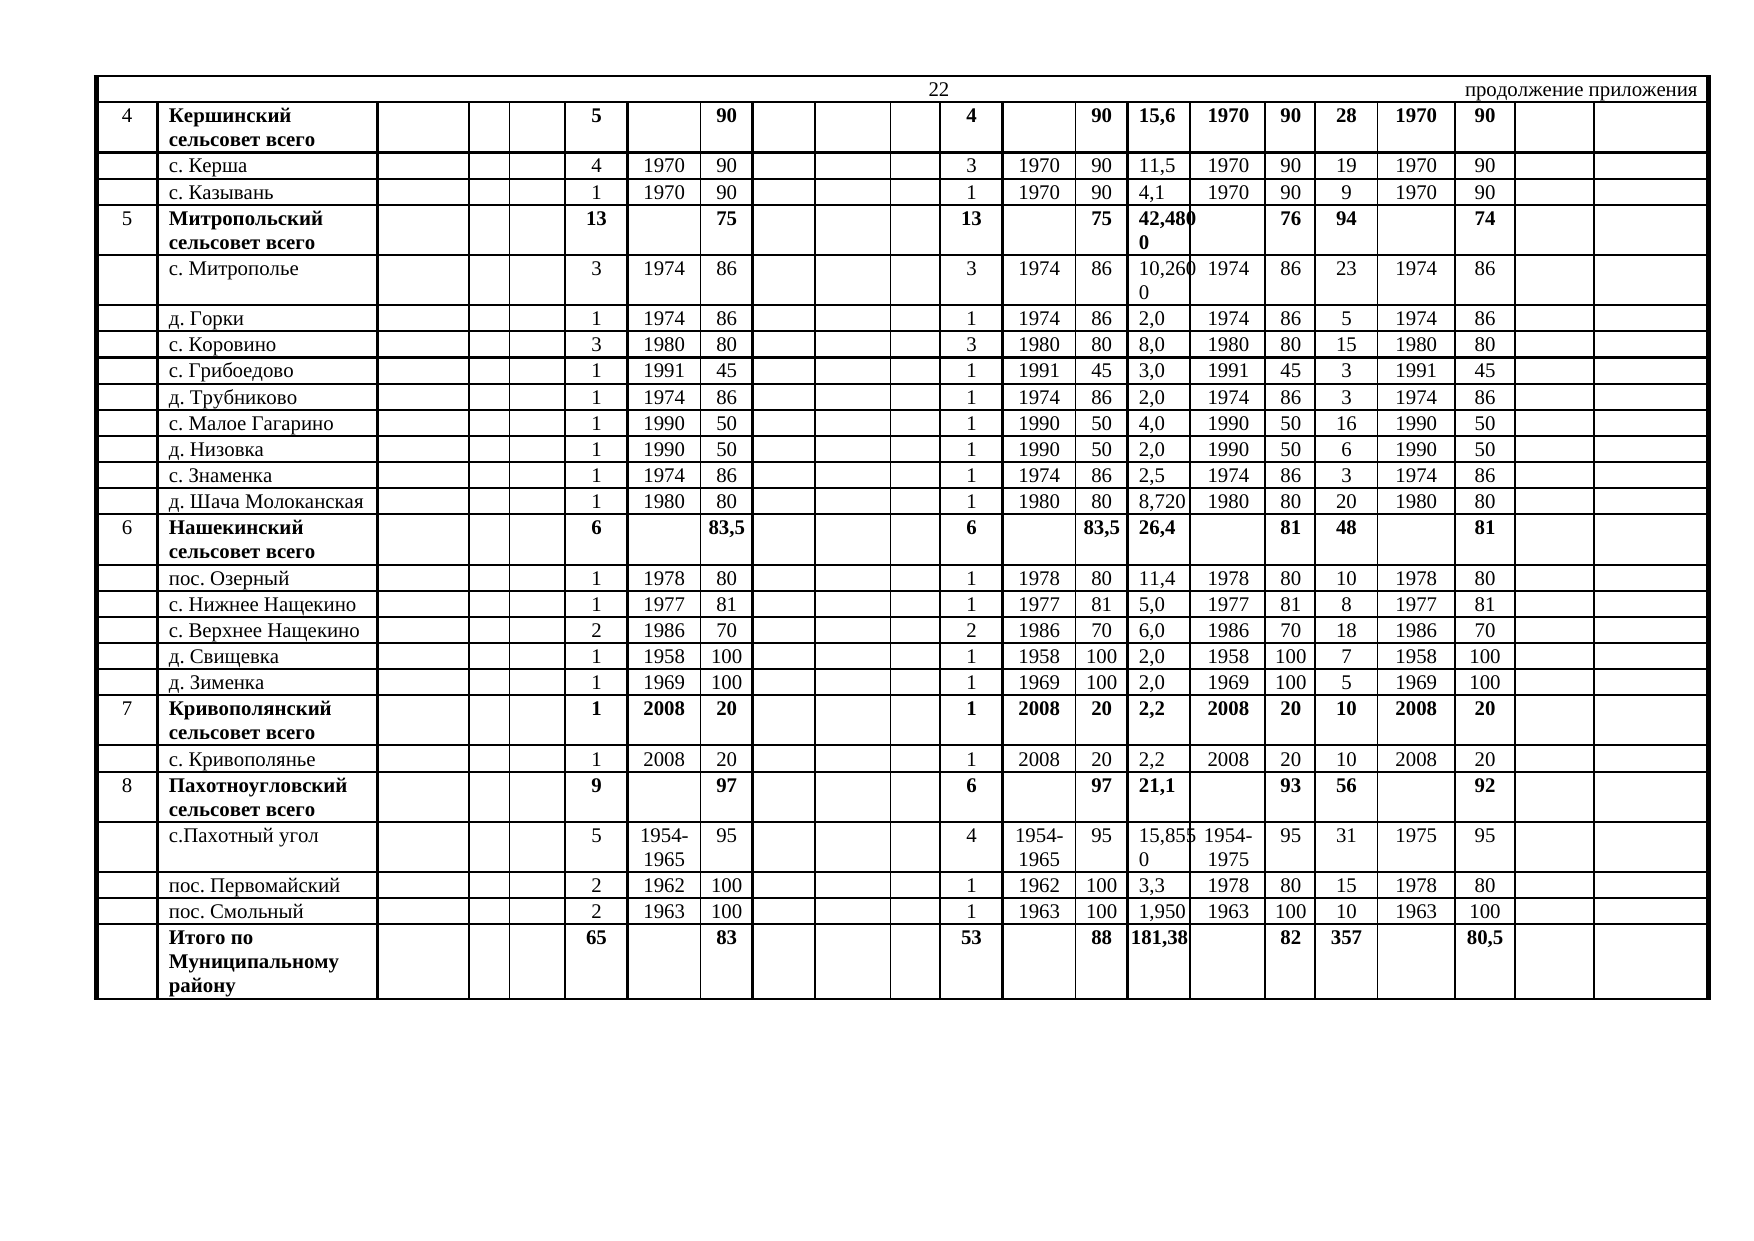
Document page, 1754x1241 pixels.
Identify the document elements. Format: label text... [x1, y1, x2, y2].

table_cell [754, 437, 814, 461]
table_cell [1595, 746, 1706, 771]
table_cell 2 [566, 873, 626, 897]
table_cell 50 [1266, 437, 1314, 461]
table_cell с. Знаменка [159, 463, 376, 487]
table_cell 4,1 [1129, 180, 1189, 204]
table_cell [470, 566, 509, 589]
table_cell [510, 823, 564, 871]
table_cell [1378, 925, 1454, 997]
table_cell 4 [941, 103, 1001, 151]
table_cell 1969 [1378, 670, 1454, 694]
table_cell 83 [701, 925, 751, 997]
table_cell [816, 180, 890, 204]
table_cell 1974 [1378, 385, 1454, 409]
table_cell [891, 385, 939, 409]
table_cell [470, 670, 509, 694]
table_cell 1970 [1378, 154, 1454, 177]
table_cell 3,3 [1129, 873, 1189, 897]
table_cell [1516, 359, 1593, 382]
table_cell 4 [941, 823, 1001, 871]
table_cell [99, 925, 156, 997]
table_cell 1970 [629, 154, 700, 177]
table_cell 8 [99, 773, 156, 821]
table_cell [379, 332, 468, 356]
table_cell 1969 [629, 670, 700, 694]
table_cell [1595, 644, 1706, 668]
table_cell 81 [1456, 592, 1514, 616]
table_cell 70 [1076, 618, 1126, 642]
table_cell [99, 899, 156, 923]
table_cell [379, 873, 468, 897]
table_cell [99, 154, 156, 177]
table_cell [510, 103, 564, 151]
table_cell [379, 566, 468, 589]
table_cell 20 [701, 746, 751, 771]
table_cell [379, 644, 468, 668]
table_cell 20 [1266, 746, 1314, 771]
table_cell [1378, 515, 1454, 563]
table_cell [1516, 925, 1593, 997]
table_cell 1 [941, 644, 1001, 668]
table_cell [379, 670, 468, 694]
table_cell [99, 644, 156, 668]
table_cell [99, 411, 156, 435]
table_cell [816, 566, 890, 589]
table_cell [470, 154, 509, 177]
table_cell [816, 696, 890, 744]
table_cell [379, 306, 468, 330]
table_cell 90 [1456, 103, 1514, 151]
table_cell 100 [1456, 670, 1514, 694]
table_cell 90 [1076, 103, 1126, 151]
table_cell 86 [701, 463, 751, 487]
table_cell [99, 566, 156, 589]
table_cell [1595, 773, 1706, 821]
table_cell [510, 411, 564, 435]
table_cell [379, 256, 468, 304]
table_cell [510, 463, 564, 487]
table_cell 1958 [629, 644, 700, 668]
table_cell [99, 746, 156, 771]
table_cell [891, 154, 939, 177]
table_cell [470, 823, 509, 871]
table_cell [510, 256, 564, 304]
table_cell 1 [941, 306, 1001, 330]
table_cell 95 [1456, 823, 1514, 871]
table_cell 90 [1076, 180, 1126, 204]
table_cell [99, 873, 156, 897]
table_cell [891, 332, 939, 356]
table_cell 1974 [629, 306, 700, 330]
table_cell [1595, 154, 1706, 177]
table_cell 1 [941, 180, 1001, 204]
table_cell 6 [1316, 437, 1377, 461]
table_cell [816, 618, 890, 642]
table_cell [1516, 566, 1593, 589]
table_cell 3 [1316, 359, 1377, 382]
table_cell 50 [1456, 411, 1514, 435]
table_cell 95 [1076, 823, 1126, 871]
table_cell 1 [941, 411, 1001, 435]
table_cell [1004, 925, 1075, 997]
table_cell 26,4 [1129, 515, 1189, 563]
table_cell [816, 644, 890, 668]
table_cell [891, 206, 939, 254]
table_cell пос. Первомайский [159, 873, 376, 897]
table_cell 2008 [1378, 696, 1454, 744]
table_cell 2,0 [1129, 644, 1189, 668]
table_cell [99, 385, 156, 409]
table_cell [510, 489, 564, 513]
table_cell 15 [1316, 332, 1377, 356]
table_cell [754, 925, 814, 997]
table_cell [1516, 515, 1593, 563]
table_cell пос. Смольный [159, 899, 376, 923]
table_cell 13 [566, 206, 626, 254]
table_cell 1 [941, 670, 1001, 694]
table_cell 1974 [1191, 385, 1264, 409]
table_cell 1 [941, 437, 1001, 461]
table_cell 97 [701, 773, 751, 821]
table_cell 3 [941, 332, 1001, 356]
table_cell [1516, 154, 1593, 177]
table_cell 86 [1266, 463, 1314, 487]
table_cell 65 [566, 925, 626, 997]
table_cell 80 [1456, 873, 1514, 897]
table_cell 80 [1076, 489, 1126, 513]
table_cell 90 [1266, 180, 1314, 204]
table_cell [1516, 618, 1593, 642]
table_cell [891, 696, 939, 744]
table_cell д. Шача Молоканская [159, 489, 376, 513]
table_cell 100 [1456, 899, 1514, 923]
table_cell 20 [701, 696, 751, 744]
table_cell [1595, 696, 1706, 744]
table_cell 357 [1316, 925, 1377, 997]
table_cell 80 [1456, 566, 1514, 589]
table_cell 2,0 [1129, 437, 1189, 461]
table_cell [470, 385, 509, 409]
table_cell 100 [1076, 670, 1126, 694]
table_cell 5 [1316, 306, 1377, 330]
table_cell [816, 332, 890, 356]
table_cell 1980 [1378, 489, 1454, 513]
table_cell [470, 463, 509, 487]
table_cell 9 [1316, 180, 1377, 204]
table_cell [816, 437, 890, 461]
table_cell 6 [566, 515, 626, 563]
table_cell [891, 437, 939, 461]
table_cell 7 [99, 696, 156, 744]
table_cell 83,5 [701, 515, 751, 563]
table_cell [1595, 180, 1706, 204]
table_cell [1595, 411, 1706, 435]
table_cell [470, 359, 509, 382]
table_cell [1595, 103, 1706, 151]
table_cell [754, 306, 814, 330]
table_cell 1 [941, 489, 1001, 513]
table_cell [754, 899, 814, 923]
table_cell [379, 206, 468, 254]
table_cell [510, 592, 564, 616]
table_cell [470, 180, 509, 204]
table_cell 1974 [1004, 463, 1075, 487]
table_cell 1 [566, 306, 626, 330]
table_cell [510, 154, 564, 177]
table_cell 1974 [1004, 256, 1075, 304]
table_cell [891, 773, 939, 821]
table_cell с. Малое Гагарино [159, 411, 376, 435]
table_cell [99, 437, 156, 461]
table_cell 3 [941, 154, 1001, 177]
table_cell 1974 [629, 385, 700, 409]
table_cell [1516, 411, 1593, 435]
table_cell [470, 696, 509, 744]
table_cell 1980 [1004, 332, 1075, 356]
table_cell [816, 592, 890, 616]
table_cell 86 [1266, 385, 1314, 409]
table_cell [1516, 306, 1593, 330]
table_cell [470, 773, 509, 821]
table_cell [891, 670, 939, 694]
table_cell 90 [1076, 154, 1126, 177]
table_cell 48 [1316, 515, 1377, 563]
table_cell 1 [941, 359, 1001, 382]
table_cell 1980 [1191, 489, 1264, 513]
table_cell 1978 [1191, 566, 1264, 589]
table_cell [1595, 670, 1706, 694]
table_cell [470, 103, 509, 151]
table_cell 1 [941, 873, 1001, 897]
table_cell с. Керша [159, 154, 376, 177]
table_cell [379, 592, 468, 616]
table_cell [891, 899, 939, 923]
table_cell [470, 873, 509, 897]
table_cell [754, 180, 814, 204]
table_cell 1 [566, 180, 626, 204]
table_cell 1970 [1378, 180, 1454, 204]
table_cell 86 [701, 256, 751, 304]
table_cell 81 [1456, 515, 1514, 563]
table_cell 2008 [1191, 696, 1264, 744]
table_cell 45 [1266, 359, 1314, 382]
table_cell 1970 [1191, 154, 1264, 177]
table_cell 1969 [1004, 670, 1075, 694]
table_cell 1980 [629, 489, 700, 513]
table_cell [1595, 359, 1706, 382]
table_cell 2008 [1004, 746, 1075, 771]
table_cell 1974 [1378, 463, 1454, 487]
table_cell [891, 256, 939, 304]
table_cell 1978 [629, 566, 700, 589]
table_cell 80,5 [1456, 925, 1514, 997]
table_cell [470, 592, 509, 616]
table_cell с. Нижнее Нащекино [159, 592, 376, 616]
table_cell [1516, 773, 1593, 821]
table_cell [816, 925, 890, 997]
table_cell [754, 256, 814, 304]
table_cell 56 [1316, 773, 1377, 821]
table_cell [510, 206, 564, 254]
table_cell 2,0 [1129, 306, 1189, 330]
table_cell 100 [1076, 873, 1126, 897]
table_cell [1595, 515, 1706, 563]
table_cell [99, 592, 156, 616]
table_cell 1 [566, 385, 626, 409]
table_cell с. Коровино [159, 332, 376, 356]
table_cell 1970 [629, 180, 700, 204]
table_cell 1980 [629, 332, 700, 356]
table_cell [1595, 332, 1706, 356]
table_cell [754, 103, 814, 151]
table_cell [379, 437, 468, 461]
table_cell 1986 [1004, 618, 1075, 642]
table_cell 80 [1076, 566, 1126, 589]
table_cell 75 [1076, 206, 1126, 254]
table_cell 3 [566, 256, 626, 304]
table_cell 83,5 [1076, 515, 1126, 563]
table_cell 10 [1316, 696, 1377, 744]
table_cell 100 [701, 899, 751, 923]
table_cell 70 [1266, 618, 1314, 642]
table_cell д. Зименка [159, 670, 376, 694]
table_cell 50 [701, 411, 751, 435]
table_cell 6 [941, 515, 1001, 563]
table_cell [1595, 873, 1706, 897]
table_cell 1 [941, 385, 1001, 409]
table_cell 74 [1456, 206, 1514, 254]
table_cell 15,6 [1129, 103, 1189, 151]
table_cell 1974 [1191, 256, 1264, 304]
table_cell [379, 618, 468, 642]
table_cell 1 [566, 566, 626, 589]
table_cell 86 [1456, 385, 1514, 409]
table_cell 1974 [1004, 306, 1075, 330]
table_cell 90 [1266, 103, 1314, 151]
table_cell [1516, 644, 1593, 668]
table_cell Пахотноугловский сельсовет всего [159, 773, 376, 821]
table_cell 1980 [1191, 332, 1264, 356]
table_cell [1516, 746, 1593, 771]
table_cell 1958 [1378, 644, 1454, 668]
table_cell [470, 332, 509, 356]
table_cell с.Пахотный угол [159, 823, 376, 871]
table_cell [470, 515, 509, 563]
table_cell 5 [566, 103, 626, 151]
table_cell 90 [701, 180, 751, 204]
table_cell 82 [1266, 925, 1314, 997]
table_cell 81 [1076, 592, 1126, 616]
table_cell [1191, 773, 1264, 821]
table_cell [510, 644, 564, 668]
table_cell 2,5 [1129, 463, 1189, 487]
table_cell [816, 256, 890, 304]
table_cell [816, 873, 890, 897]
table_cell 2,2 [1129, 696, 1189, 744]
table_cell [891, 925, 939, 997]
table_cell 23 [1316, 256, 1377, 304]
table_cell [1595, 206, 1706, 254]
table_cell 31 [1316, 823, 1377, 871]
table_cell [754, 206, 814, 254]
table_cell [1516, 670, 1593, 694]
table_cell 1978 [1191, 873, 1264, 897]
table_cell 86 [1076, 385, 1126, 409]
table_cell 80 [1266, 566, 1314, 589]
table_cell [379, 385, 468, 409]
table_cell Нашекинский сельсовет всего [159, 515, 376, 563]
table_cell [1004, 103, 1075, 151]
table_cell 10,2600 [1129, 256, 1189, 304]
table_cell [629, 925, 700, 997]
table_cell 4 [566, 154, 626, 177]
table_cell [379, 489, 468, 513]
table_cell 1977 [1378, 592, 1454, 616]
table_cell [816, 899, 890, 923]
table_cell 20 [1076, 696, 1126, 744]
table_cell [99, 306, 156, 330]
table_cell [510, 746, 564, 771]
table_cell 15,8550 [1129, 823, 1189, 871]
table_cell 1970 [1004, 180, 1075, 204]
table_cell 100 [1076, 899, 1126, 923]
table_cell 45 [1076, 359, 1126, 382]
table_cell Митропольский сельсовет всего [159, 206, 376, 254]
table_cell 86 [1076, 256, 1126, 304]
table_cell Кершинский сельсовет всего [159, 103, 376, 151]
table_cell 2 [566, 618, 626, 642]
table_cell [470, 489, 509, 513]
table_cell 1962 [629, 873, 700, 897]
table_cell [470, 746, 509, 771]
table_cell 1990 [1191, 437, 1264, 461]
table_cell 86 [701, 306, 751, 330]
table_cell [754, 359, 814, 382]
table_cell [1595, 489, 1706, 513]
table_cell [754, 773, 814, 821]
table_cell [379, 899, 468, 923]
table_cell 1 [566, 489, 626, 513]
table_cell 94 [1316, 206, 1377, 254]
table_cell 13 [941, 206, 1001, 254]
table_cell 70 [701, 618, 751, 642]
table_cell [1516, 103, 1593, 151]
table_cell 20 [1316, 489, 1377, 513]
table_cell 1977 [1004, 592, 1075, 616]
table_cell [1191, 515, 1264, 563]
table_cell 88 [1076, 925, 1126, 997]
table_cell [510, 618, 564, 642]
table_cell 100 [701, 670, 751, 694]
table_cell [816, 103, 890, 151]
table_cell [1516, 696, 1593, 744]
table_cell [1516, 463, 1593, 487]
table_cell 20 [1076, 746, 1126, 771]
table_cell [510, 873, 564, 897]
table_cell [99, 670, 156, 694]
table_cell [1516, 437, 1593, 461]
table_cell 2008 [629, 746, 700, 771]
table_cell 50 [701, 437, 751, 461]
table_cell [1516, 332, 1593, 356]
table_cell 86 [1076, 463, 1126, 487]
table_cell 2008 [1004, 696, 1075, 744]
table_cell [1595, 463, 1706, 487]
table_cell 1954- 1975 [1191, 823, 1264, 871]
table_cell 8,0 [1129, 332, 1189, 356]
table_cell 1,950 [1129, 899, 1189, 923]
table_cell 1969 [1191, 670, 1264, 694]
table_cell 1974 [629, 256, 700, 304]
table_cell 70 [1456, 618, 1514, 642]
table_cell [891, 359, 939, 382]
table_cell [510, 515, 564, 563]
table_cell [470, 437, 509, 461]
table_cell [891, 592, 939, 616]
table_cell [816, 670, 890, 694]
table_cell с. Грибоедово [159, 359, 376, 382]
table_cell [754, 873, 814, 897]
table_cell 80 [701, 566, 751, 589]
table_cell [379, 103, 468, 151]
table_cell 1980 [1378, 332, 1454, 356]
table_cell 1 [941, 463, 1001, 487]
table_cell 9 [566, 773, 626, 821]
table_cell 5 [566, 823, 626, 871]
table_cell д. Низовка [159, 437, 376, 461]
table_cell [510, 180, 564, 204]
table_cell [816, 823, 890, 871]
table_cell 1986 [1191, 618, 1264, 642]
table_cell [629, 515, 700, 563]
table_cell [1004, 773, 1075, 821]
table_cell 86 [1456, 306, 1514, 330]
table_cell [1516, 180, 1593, 204]
table_cell [754, 489, 814, 513]
table_cell 1974 [1378, 256, 1454, 304]
table_cell 1990 [1004, 437, 1075, 461]
table_cell 81 [1266, 515, 1314, 563]
table_cell [1595, 618, 1706, 642]
table_cell [754, 154, 814, 177]
table_cell 1 [566, 592, 626, 616]
table_cell 1958 [1004, 644, 1075, 668]
table_cell 92 [1456, 773, 1514, 821]
table_cell 80 [701, 489, 751, 513]
table_cell [510, 332, 564, 356]
table_cell [891, 746, 939, 771]
table_cell 3 [1316, 463, 1377, 487]
table_cell [629, 103, 700, 151]
table_cell [99, 332, 156, 356]
table_cell [470, 206, 509, 254]
table_cell 90 [1266, 154, 1314, 177]
table_cell 1958 [1191, 644, 1264, 668]
table_cell 80 [701, 332, 751, 356]
table_cell [816, 746, 890, 771]
table_cell [1516, 256, 1593, 304]
table_cell 86 [1076, 306, 1126, 330]
table_cell [816, 306, 890, 330]
table_cell 20 [1456, 746, 1514, 771]
table_cell с. Казывань [159, 180, 376, 204]
table_cell [470, 618, 509, 642]
table_cell 18 [1316, 618, 1377, 642]
table_cell [379, 515, 468, 563]
table_cell 1974 [1004, 385, 1075, 409]
table_cell 1970 [1191, 180, 1264, 204]
table_cell [1378, 773, 1454, 821]
table_cell [1595, 437, 1706, 461]
table_cell 90 [701, 154, 751, 177]
table_cell 90 [1456, 154, 1514, 177]
table_cell [1595, 385, 1706, 409]
table_cell 1978 [1378, 873, 1454, 897]
table_cell [1516, 489, 1593, 513]
table_cell [1516, 592, 1593, 616]
table_cell 1970 [1004, 154, 1075, 177]
table_cell [754, 670, 814, 694]
table_cell 3,0 [1129, 359, 1189, 382]
table_cell 4 [99, 103, 156, 151]
table_cell 16 [1316, 411, 1377, 435]
table_cell 11,5 [1129, 154, 1189, 177]
table_cell 1 [941, 592, 1001, 616]
table_cell 80 [1266, 873, 1314, 897]
table_cell [470, 256, 509, 304]
table_cell 4,0 [1129, 411, 1189, 435]
table_cell 86 [1456, 256, 1514, 304]
table_cell [379, 154, 468, 177]
table_cell [754, 592, 814, 616]
table_cell [510, 437, 564, 461]
table_cell 3 [566, 332, 626, 356]
table_cell [816, 206, 890, 254]
table_cell 50 [1266, 411, 1314, 435]
table_cell 5,0 [1129, 592, 1189, 616]
table_cell 21,1 [1129, 773, 1189, 821]
table_cell [510, 899, 564, 923]
table_cell 10 [1316, 746, 1377, 771]
table_cell 1963 [1191, 899, 1264, 923]
table_cell [1595, 256, 1706, 304]
table_cell 2 [941, 618, 1001, 642]
table_cell 1978 [1004, 566, 1075, 589]
table_cell 80 [1076, 332, 1126, 356]
table_cell 1 [941, 566, 1001, 589]
table_cell Итого по Муниципальному району [159, 925, 376, 997]
table_cell 95 [701, 823, 751, 871]
table_cell 2008 [629, 696, 700, 744]
table_cell 1963 [1378, 899, 1454, 923]
table_cell 7 [1316, 644, 1377, 668]
table_cell [891, 489, 939, 513]
table_cell [891, 306, 939, 330]
table_cell 100 [701, 644, 751, 668]
table_cell 75 [701, 206, 751, 254]
table_cell 50 [1076, 437, 1126, 461]
table_cell [1516, 206, 1593, 254]
table_cell [99, 359, 156, 382]
table_cell 1974 [1191, 306, 1264, 330]
table_cell 5 [99, 206, 156, 254]
table_cell 1 [566, 670, 626, 694]
table_cell [1595, 899, 1706, 923]
table_cell [470, 925, 509, 997]
table_cell [379, 180, 468, 204]
table_cell [1595, 566, 1706, 589]
table_cell [510, 925, 564, 997]
table_cell 1990 [1378, 437, 1454, 461]
table_cell 2 [566, 899, 626, 923]
table_cell 76 [1266, 206, 1314, 254]
table_cell [754, 515, 814, 563]
table_cell [510, 773, 564, 821]
table_cell [510, 385, 564, 409]
table_cell [816, 489, 890, 513]
table_cell 1 [566, 746, 626, 771]
table_cell 86 [1266, 306, 1314, 330]
table_cell с. Кривополянье [159, 746, 376, 771]
table_cell 100 [1266, 899, 1314, 923]
table_cell 5 [1316, 670, 1377, 694]
table_cell 3 [941, 256, 1001, 304]
table_cell 1991 [1191, 359, 1264, 382]
table_cell с. Верхнее Нащекино [159, 618, 376, 642]
table_cell 80 [1456, 332, 1514, 356]
table_cell 1970 [1378, 103, 1454, 151]
table_cell 1 [566, 359, 626, 382]
table_cell [379, 823, 468, 871]
table_cell [891, 411, 939, 435]
table_cell 86 [1456, 463, 1514, 487]
table_cell 10 [1316, 566, 1377, 589]
table_cell 53 [941, 925, 1001, 997]
table_cell [1516, 873, 1593, 897]
table_cell [1378, 206, 1454, 254]
table_cell [754, 696, 814, 744]
table_cell [1004, 515, 1075, 563]
table_cell 1991 [629, 359, 700, 382]
table_cell 8,720 [1129, 489, 1189, 513]
table_cell [1004, 206, 1075, 254]
table_cell 1990 [629, 437, 700, 461]
table_cell [99, 618, 156, 642]
table_cell 20 [1266, 696, 1314, 744]
table_cell пос. Озерный [159, 566, 376, 589]
table_cell [754, 644, 814, 668]
table_cell 1962 [1004, 873, 1075, 897]
table_cell [754, 463, 814, 487]
table_cell [470, 306, 509, 330]
table_cell [891, 566, 939, 589]
table_cell 45 [701, 359, 751, 382]
table_cell 1991 [1004, 359, 1075, 382]
table_cell [891, 823, 939, 871]
table_cell 1974 [629, 463, 700, 487]
table_cell [1516, 823, 1593, 871]
table_cell 6 [99, 515, 156, 563]
table_cell 1978 [1378, 566, 1454, 589]
table_cell [99, 463, 156, 487]
table_cell д. Трубниково [159, 385, 376, 409]
table_cell 100 [1456, 644, 1514, 668]
table_cell [379, 411, 468, 435]
table_cell [891, 180, 939, 204]
table_cell 100 [701, 873, 751, 897]
table_cell [1191, 925, 1264, 997]
table_cell [891, 103, 939, 151]
table_cell 50 [1076, 411, 1126, 435]
table_cell 6 [941, 773, 1001, 821]
table_cell 1970 [1191, 103, 1264, 151]
table_cell [510, 359, 564, 382]
table_cell 93 [1266, 773, 1314, 821]
table_cell [379, 359, 468, 382]
table_cell [99, 489, 156, 513]
table_cell 97 [1076, 773, 1126, 821]
table_cell 1 [566, 411, 626, 435]
table_cell 42,4800 [1129, 206, 1189, 254]
table_cell 81 [701, 592, 751, 616]
table_cell [379, 696, 468, 744]
table_cell 1977 [1191, 592, 1264, 616]
table_cell [891, 618, 939, 642]
table_cell 80 [1456, 489, 1514, 513]
table_cell [754, 385, 814, 409]
table_cell 1954-1965 [1004, 823, 1075, 871]
table_cell 86 [701, 385, 751, 409]
table_cell [379, 463, 468, 487]
table_cell 95 [1266, 823, 1314, 871]
table_cell [629, 773, 700, 821]
table_cell [891, 515, 939, 563]
table_cell 3 [1316, 385, 1377, 409]
table_cell 1 [566, 463, 626, 487]
table_cell 10 [1316, 899, 1377, 923]
table_cell [1595, 823, 1706, 871]
table_cell 80 [1266, 332, 1314, 356]
table_cell 1975 [1378, 823, 1454, 871]
table_cell [379, 746, 468, 771]
table_cell [470, 644, 509, 668]
table_cell 81 [1266, 592, 1314, 616]
table_cell 1 [941, 696, 1001, 744]
table_cell [816, 773, 890, 821]
table_cell 90 [701, 103, 751, 151]
table_cell 1990 [1378, 411, 1454, 435]
table_cell 1 [566, 437, 626, 461]
table_cell [629, 206, 700, 254]
table_cell [1595, 925, 1706, 997]
table_cell д. Горки [159, 306, 376, 330]
table_cell Кривополянский сельсовет всего [159, 696, 376, 744]
table_cell 100 [1266, 644, 1314, 668]
table_cell 19 [1316, 154, 1377, 177]
table_cell 1 [941, 746, 1001, 771]
table_cell 1 [941, 899, 1001, 923]
table_cell 22 продолжение приложения [99, 77, 1706, 101]
table_cell [470, 899, 509, 923]
table_cell 1990 [1004, 411, 1075, 435]
table_cell [816, 154, 890, 177]
table_cell [99, 256, 156, 304]
table_cell [379, 925, 468, 997]
table_cell д. Свищевка [159, 644, 376, 668]
table_cell [99, 180, 156, 204]
table_cell [379, 773, 468, 821]
table_cell 100 [1266, 670, 1314, 694]
table_cell [510, 670, 564, 694]
table_cell 1974 [1378, 306, 1454, 330]
table_cell [1595, 592, 1706, 616]
table_cell 2,0 [1129, 385, 1189, 409]
table_cell 1980 [1004, 489, 1075, 513]
table_cell [891, 463, 939, 487]
table_cell 86 [1266, 256, 1314, 304]
table_cell 1991 [1378, 359, 1454, 382]
table_cell 1963 [1004, 899, 1075, 923]
table_cell 90 [1456, 180, 1514, 204]
table_cell [754, 566, 814, 589]
table_cell 2,0 [1129, 670, 1189, 694]
table_cell 15 [1316, 873, 1377, 897]
table_cell [1191, 206, 1264, 254]
table_cell 1990 [1191, 411, 1264, 435]
table_cell [891, 644, 939, 668]
table_cell [1516, 385, 1593, 409]
table_cell 1 [566, 696, 626, 744]
table_cell 1 [566, 644, 626, 668]
table_cell 1986 [1378, 618, 1454, 642]
table_cell 2008 [1191, 746, 1264, 771]
table_cell [510, 566, 564, 589]
table_cell 11,4 [1129, 566, 1189, 589]
table_cell [754, 411, 814, 435]
table_cell 45 [1456, 359, 1514, 382]
table_cell с. Митрополье [159, 256, 376, 304]
table_cell 28 [1316, 103, 1377, 151]
table_cell 2008 [1378, 746, 1454, 771]
table_cell [754, 332, 814, 356]
table_cell [1516, 899, 1593, 923]
table_cell 1977 [629, 592, 700, 616]
table_cell [891, 873, 939, 897]
table_cell [510, 306, 564, 330]
table_cell 1963 [629, 899, 700, 923]
table_cell 80 [1266, 489, 1314, 513]
table_cell [510, 696, 564, 744]
table_cell 1986 [629, 618, 700, 642]
table_cell [754, 618, 814, 642]
table_cell [816, 385, 890, 409]
table_cell [1595, 306, 1706, 330]
table_cell 20 [1456, 696, 1514, 744]
table_cell [816, 359, 890, 382]
table_cell [816, 463, 890, 487]
table_cell 8 [1316, 592, 1377, 616]
table_cell [470, 411, 509, 435]
table_cell [754, 823, 814, 871]
table_cell 181,38 [1129, 925, 1189, 997]
table_cell 2,2 [1129, 746, 1189, 771]
table_cell [816, 411, 890, 435]
table_cell [816, 515, 890, 563]
table_cell 50 [1456, 437, 1514, 461]
table_cell [99, 823, 156, 871]
table_cell 1954-1965 [629, 823, 700, 871]
table_cell 6,0 [1129, 618, 1189, 642]
table_cell [754, 746, 814, 771]
table_cell 100 [1076, 644, 1126, 668]
table_cell 1990 [629, 411, 700, 435]
table_cell 1974 [1191, 463, 1264, 487]
